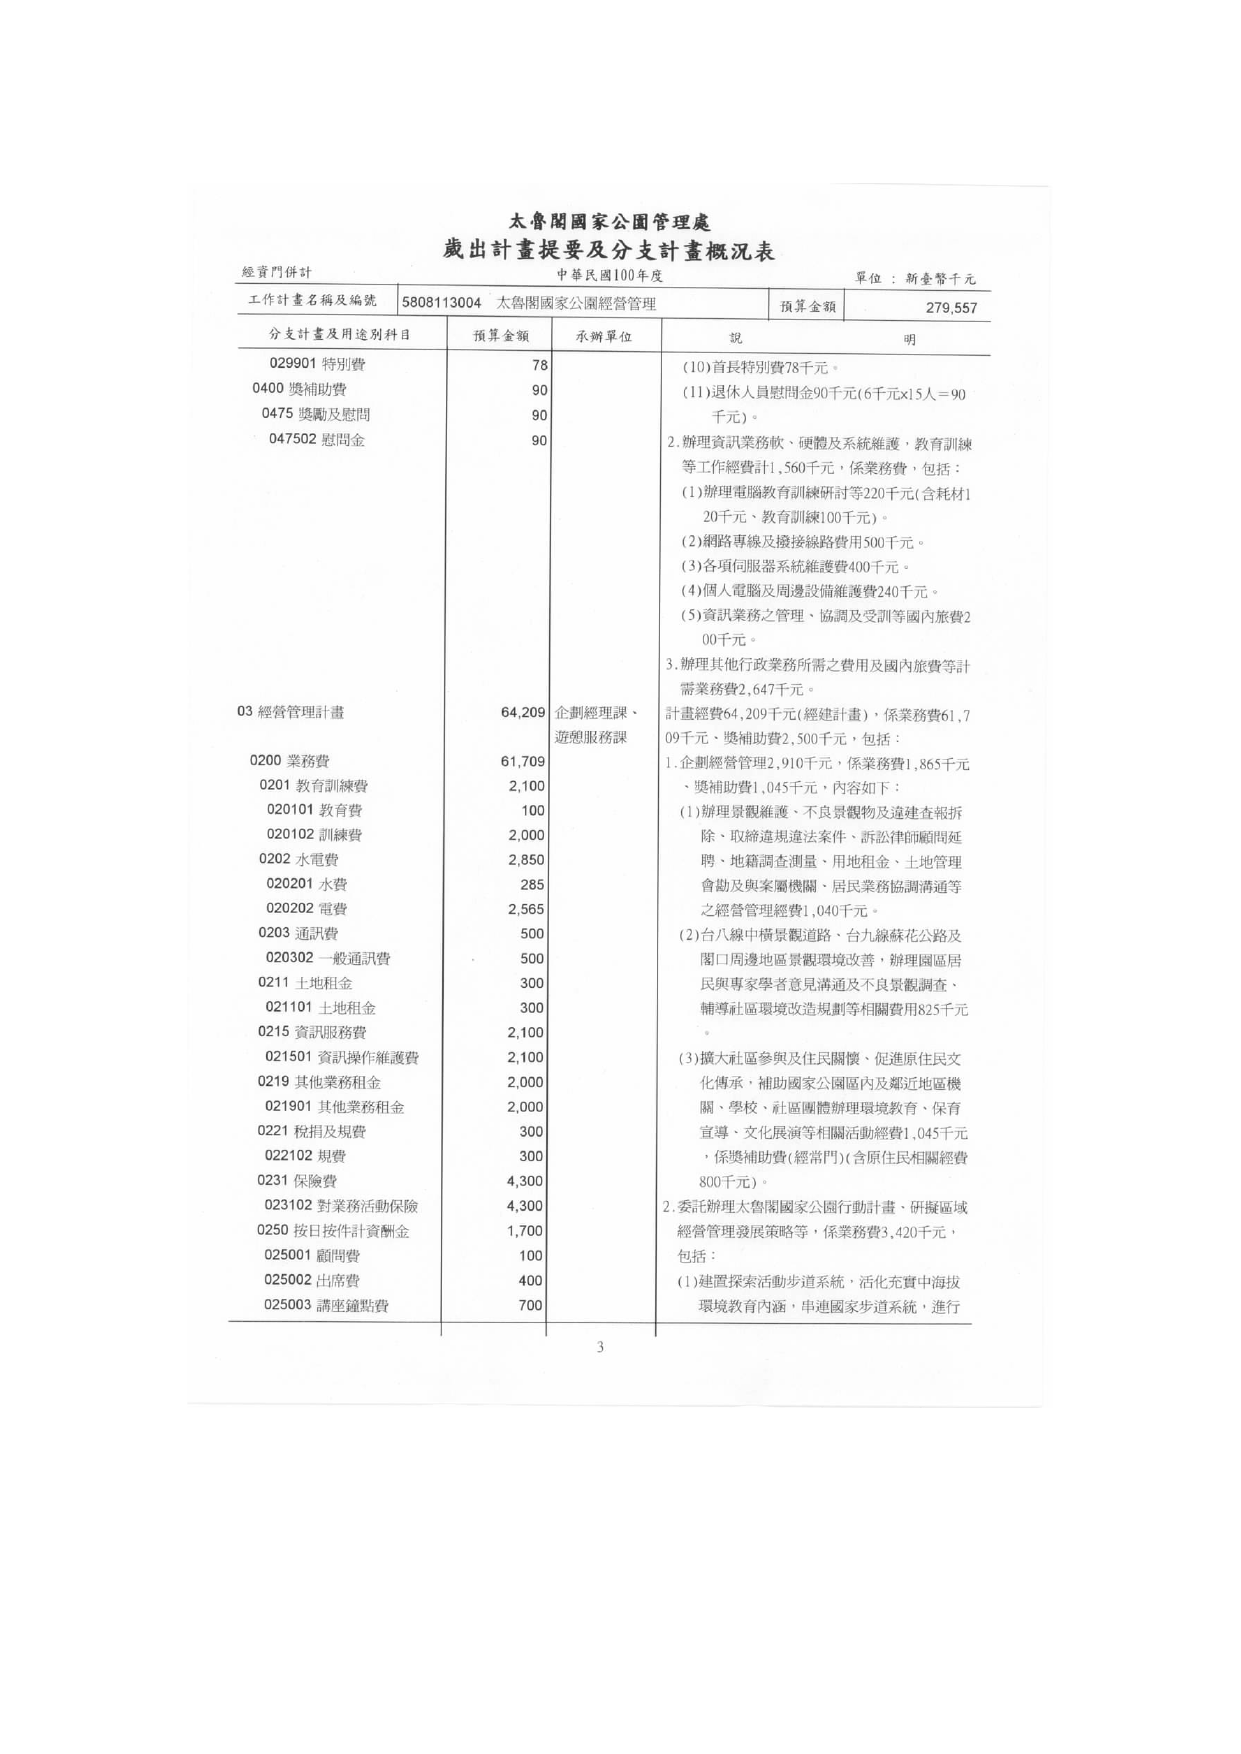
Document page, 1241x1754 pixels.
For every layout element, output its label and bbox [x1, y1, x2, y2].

picture [187, 183, 1053, 1408]
